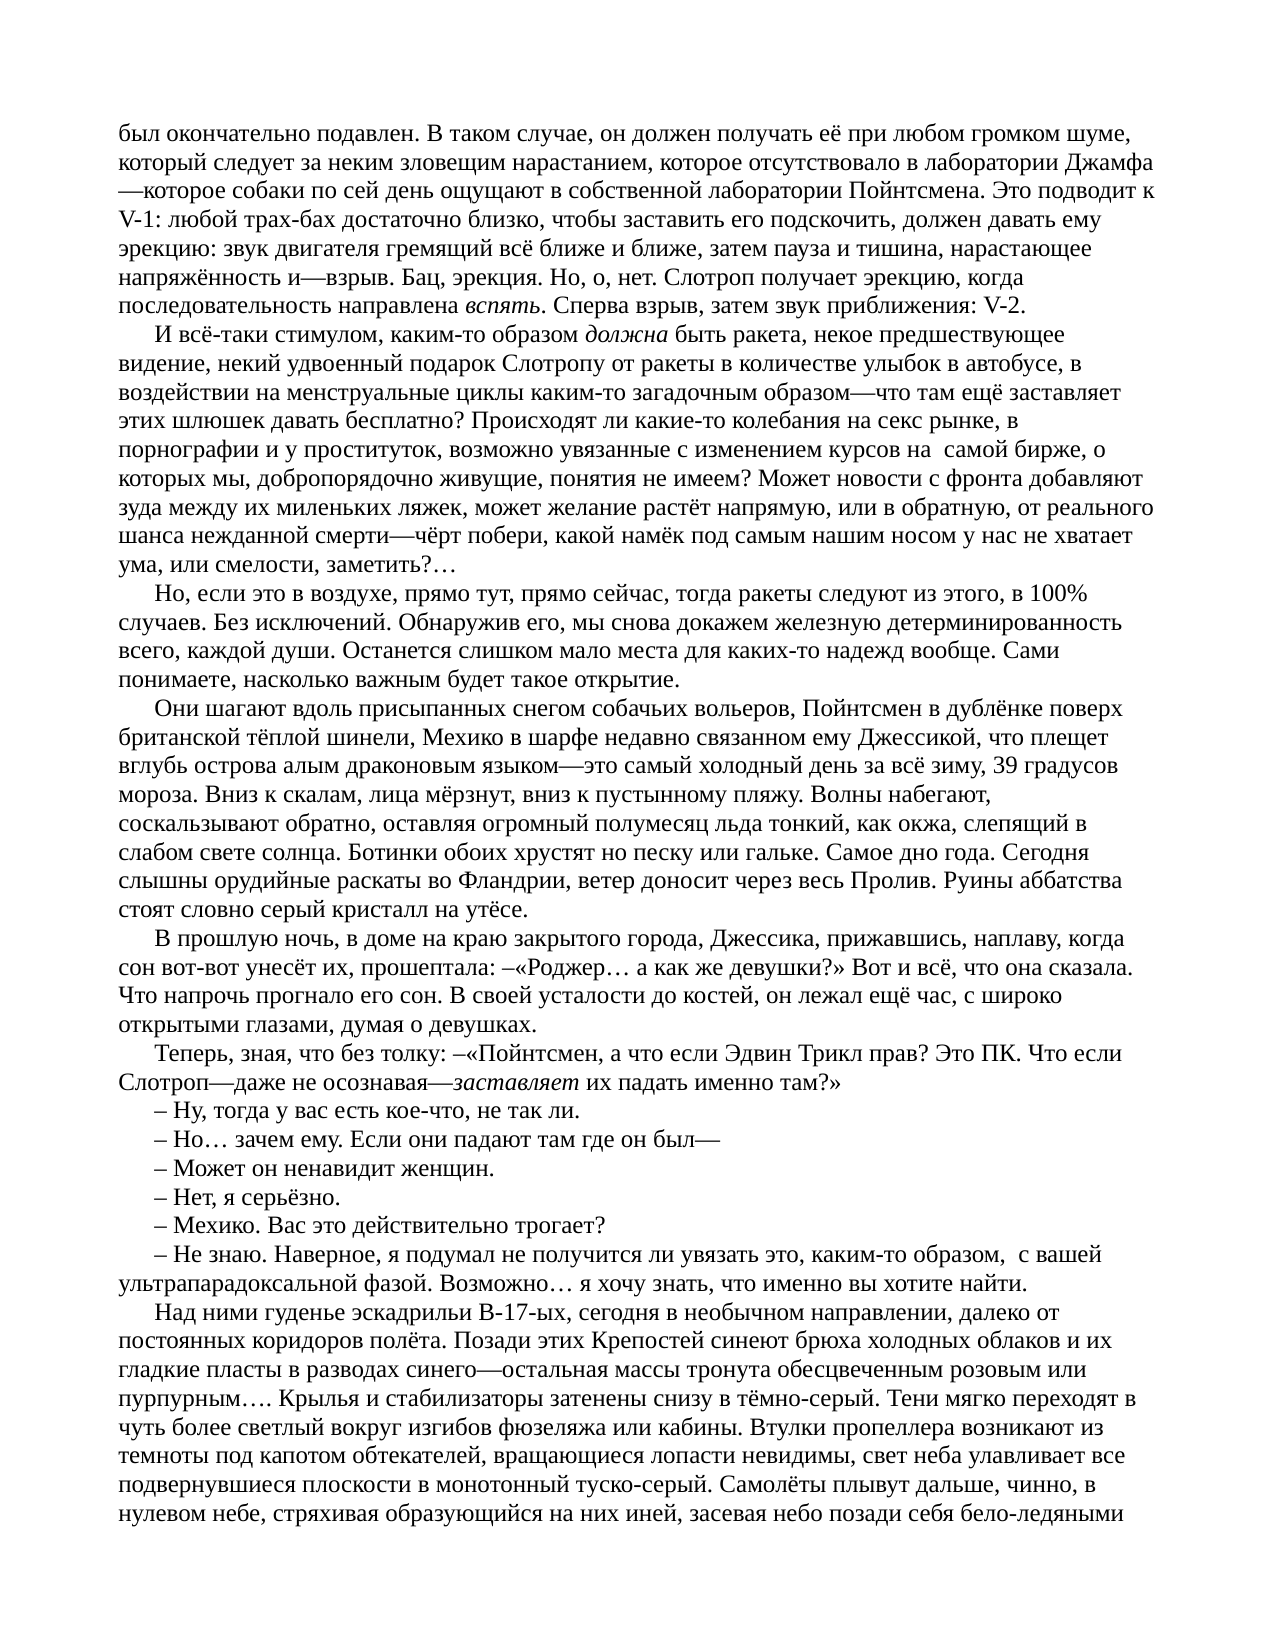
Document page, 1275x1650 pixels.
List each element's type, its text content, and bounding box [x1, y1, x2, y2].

text – Но… зачем ему. Если они падают там где он был— [118, 1124, 1157, 1153]
text Они шагают вдоль присыпанных снегом собачьих вольеров, Пойнтсмен в дублёнке поверх британской тёплой шинели, Мехико в шарфе недавно связанном ему Джессикой, что плещет вглубь острова алым драконовым языком—это самый холодный день за всё зиму, 39 градусов мороза. Вниз к скалам, лица мёрзнут, вниз к пустынному пляжу. Волны набегают, соскальзывают обратно, оставляя огромный полумесяц льда тонкий, как окжа, слепящий в слабом свете солнца. Ботинки обоих хрустят но песку или гальке. Самое дно года. Сегодня слышны орудийные раскаты во Фландрии, ветер доносит через весь Пролив. Руины аббатства стоят словно серый кристалл на утёсе. [118, 693, 1157, 923]
text был окончательно подавлен. В таком случае, он должен получать её при любом громком шуме, который следует за неким зловещим нарастанием, которое отсутствовало в лаборатории Джамфа—которое собаки по сей день ощущают в собственной лаборатории Пойнтсмена. Это подводит к V-1: любой трах-бах достаточно близко, чтобы заставить его подскочить, должен давать ему эрекцию: звук двигателя гремящий всё ближе и ближе, затем пауза и тишина, нарастающее напряжённость и—взрыв. Бац, эрекция. Но, о, нет. Слотроп получает эрекцию, когда последовательность направлена вспять. Сперва взрыв, затем звук приближения: V-2. [118, 118, 1157, 319]
text Но, если это в воздухе, прямо тут, прямо сейчас, тогда ракеты следуют из этого, в 100% случаев. Без исключений. Обнаружив его, мы снова докажем железную детерминированность всего, каждой души. Останется слишком мало места для каких-то надежд вообще. Сами понимаете, насколько важным будет такое открытие. [118, 578, 1157, 693]
text – Не знаю. Наверное, я подумал не получится ли увязать это, каким-то образом, с вашей ультрапарадоксальной фазой. Возможно… я хочу знать, что именно вы хотите найти. [118, 1239, 1157, 1297]
text – Может он ненавидит женщин. [118, 1153, 1157, 1182]
text – Нет, я серьёзно. [118, 1182, 1157, 1211]
text Теперь, зная, что без толку: –«Пойнтсмен, а что если Эдвин Трикл прав? Это ПК. Что если Слотроп—даже не осознавая—заставляет их падать именно там?» [118, 1038, 1157, 1096]
text Над ними гуденье эскадрильи В-17-ых, сегодня в необычном направлении, далеко от постоянных коридоров полёта. Позади этих Крепостей синеют брюха холодных облаков и их гладкие пласты в разводах синего—остальная массы тронута обесцвеченным розовым или пурпурным…. Крылья и стабилизаторы затенены снизу в тёмно-серый. Тени мягко переходят в чуть более светлый вокруг изгибов фюзеляжа или кабины. Втулки пропеллера возникают из темноты под капотом обтекателей, вращающиеся лопасти невидимы, свет неба улавливает все подвернувшиеся плоскости в монотонный туско-серый. Самолёты плывут дальше, чинно, в нулевом небе, стряхивая образующийся на них иней, засевая небо позади себя бело-ледяными [118, 1297, 1157, 1527]
text – Ну, тогда у вас есть кое-что, не так ли. [118, 1096, 1157, 1124]
text И всё-таки стимулом, каким-то образом должна быть ракета, некое предшествующее видение, некий удвоенный подарок Слотропу от ракеты в количестве улыбок в автобусе, в воздействии на менструальные циклы каким-то загадочным образом—что там ещё заставляет этих шлюшек давать бесплатно? Происходят ли какие-то колебания на секс рынке, в порнографии и у проституток, возможно увязанные с изменением курсов на самой бирже, о которых мы, добропорядочно живущие, понятия не имеем? Может новости с фронта добавляют зуда между их миленьких ляжек, может желание растёт напрямую, или в обратную, от реального шанса нежданной смерти—чёрт побери, какой намёк под самым нашим носом у нас не хватает ума, или смелости, заметить?… [118, 319, 1157, 578]
text В прошлую ночь, в доме на краю закрытого города, Джессика, прижавшись, наплаву, когда сон вот-вот унесёт их, прошептала: –«Роджер… а как же девушки?» Вот и всё, что она сказала. Что напрочь прогнало его сон. В своей усталости до костей, он лежал ещё час, с широко открытыми глазами, думая о девушках. [118, 923, 1157, 1038]
text – Мехико. Вас это действительно трогает? [118, 1211, 1157, 1239]
